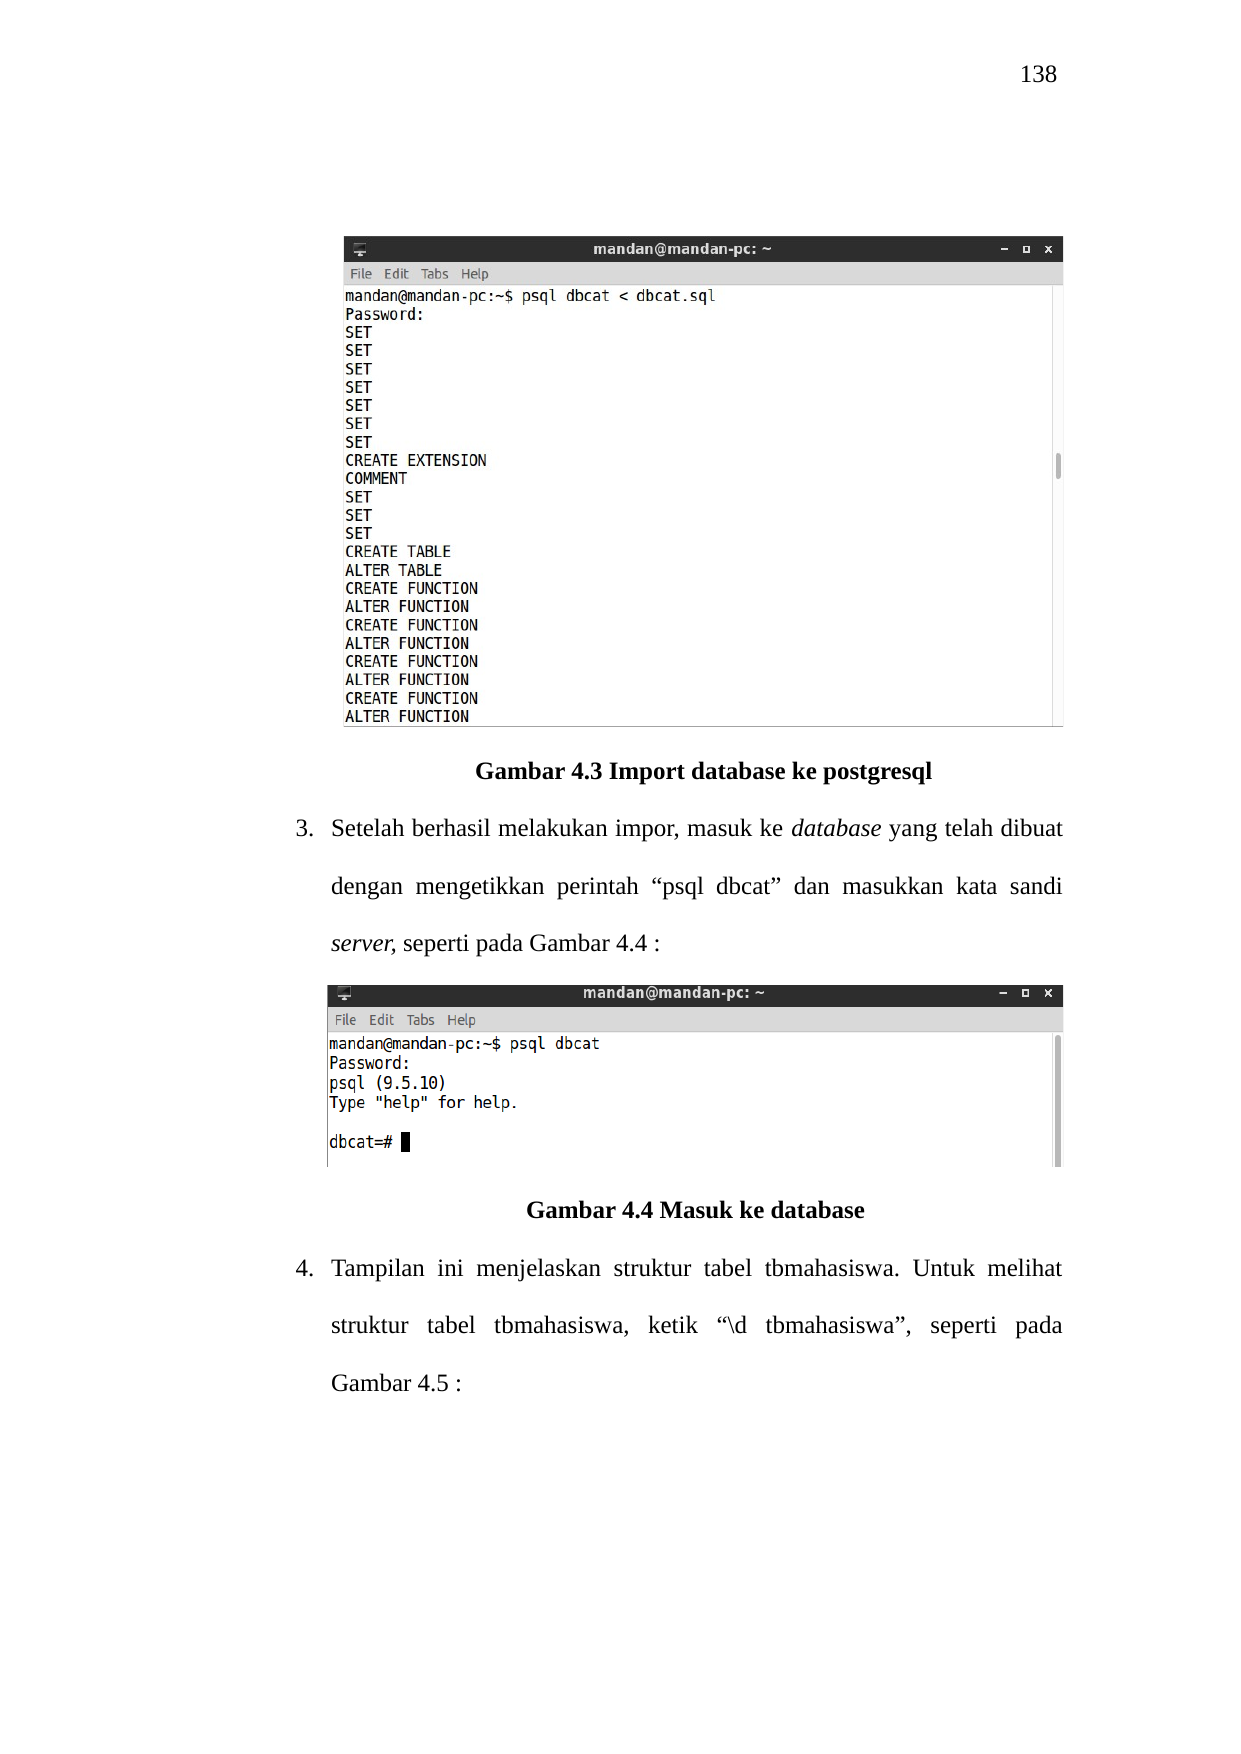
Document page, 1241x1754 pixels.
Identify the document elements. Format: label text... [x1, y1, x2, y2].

list Tampilan ini menjelaskan struktur tabel tbmahasiswa. Untuk melihat struktur tabel tbmahasiswa, ketik “\d tbmahasiswa”, seperti pada Gambar 4.5 : [295, 986, 1063, 1397]
list Gambar 4.4 Masuk ke database [327, 1167, 1063, 1224]
picture [343, 236, 1064, 727]
list Gambar 4.3 Import database ke postgresql [344, 727, 1063, 784]
list Setelah berhasil melakukan impor, masuk ke database yang telah dibuat dengan mengetikkan perintah “psql dbcat” dan masukkan kata sandi server, seperti pada Gambar 4.4 : [295, 727, 1063, 957]
picture [327, 985, 1064, 1167]
